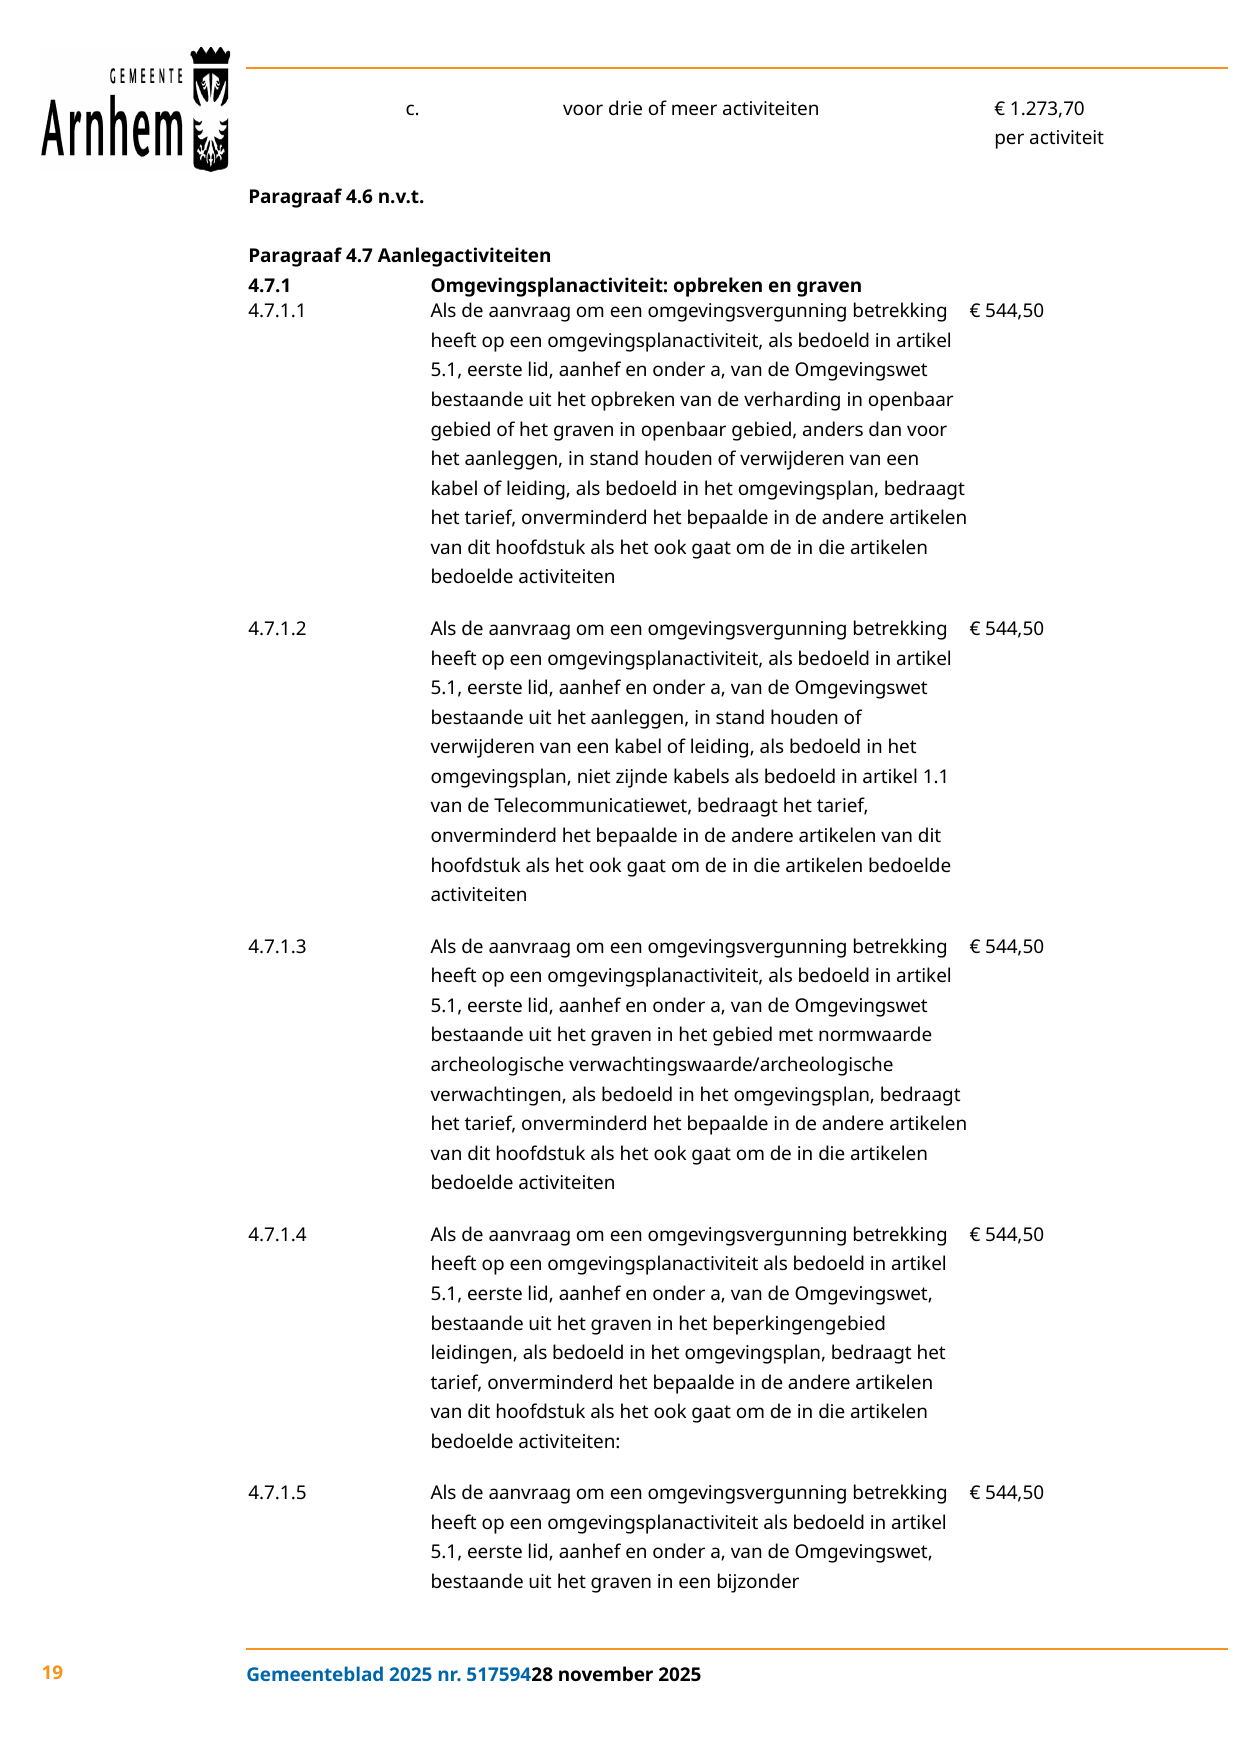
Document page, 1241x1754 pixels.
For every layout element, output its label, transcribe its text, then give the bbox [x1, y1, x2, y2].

table_cell 4.7.1.1 [248, 298, 430, 589]
table_cell [969, 907, 1152, 933]
table_cell € 544,50 [969, 615, 1152, 907]
table_header Omgevingsplanactiviteit: opbreken en graven [430, 272, 969, 297]
table_cell [969, 590, 1152, 615]
table_cell [248, 1454, 430, 1479]
picture [41, 47, 231, 172]
table_cell Als de aanvraag om een omgevingsvergunning betrekking heeft op een omgevingsplanactiviteit, als bedoeld in artikel 5.1, eerste lid, aanhef en onder a, van de Omgevingswet bestaande uit het graven in het gebied met normwaarde archeologische verwachtingswaarde/archeologische verwachtingen, als bedoeld in het omgevingsplan, bedraagt het tarief, onverminderd het bepaalde in de andere artikelen van dit hoofdstuk als het ook gaat om de in die artikelen bedoelde activiteiten [430, 933, 969, 1195]
table_cell 4.7.1.4 [248, 1221, 430, 1454]
table_cell € 544,50 [969, 1221, 1152, 1454]
table_cell [248, 907, 430, 933]
table_cell € 544,50 [969, 933, 1152, 1195]
table_cell 4.7.1.2 [248, 615, 430, 907]
table_cell [430, 907, 969, 933]
table_cell [430, 1454, 969, 1479]
table_cell [969, 1195, 1152, 1221]
table_cell 4.7.1.3 [248, 933, 430, 1195]
table_cell 4.7.1.5 [248, 1480, 430, 1594]
table_cell [248, 1195, 430, 1221]
table_cell Als de aanvraag om een omgevingsvergunning betrekking heeft op een omgevingsplanactiviteit als bedoeld in artikel 5.1, eerste lid, aanhef en onder a, van de Omgevingswet, bestaande uit het graven in het beperkingengebied leidingen, als bedoeld in het omgevingsplan, bedraagt het tarief, onverminderd het bepaalde in de andere artikelen van dit hoofdstuk als het ook gaat om de in die artikelen bedoelde activiteiten: [430, 1221, 969, 1454]
table_cell Als de aanvraag om een omgevingsvergunning betrekking heeft op een omgevingsplanactiviteit als bedoeld in artikel 5.1, eerste lid, aanhef en onder a, van de Omgevingswet, bestaande uit het graven in een bijzonder [430, 1480, 969, 1594]
table_cell Als de aanvraag om een omgevingsvergunning betrekking heeft op een omgevingsplanactiviteit, als bedoeld in artikel 5.1, eerste lid, aanhef en onder a, van de Omgevingswet bestaande uit het aanleggen, in stand houden of verwijderen van een kabel of leiding, als bedoeld in het omgevingsplan, niet zijnde kabels als bedoeld in artikel 1.1 van de Telecommunicatiewet, bedraagt het tarief, onverminderd het bepaalde in de andere artikelen van dit hoofdstuk als het ook gaat om de in die artikelen bedoelde activiteiten [430, 615, 969, 907]
table_cell [248, 95, 405, 150]
table_cell [969, 1454, 1152, 1479]
table_cell Als de aanvraag om een omgevingsvergunning betrekking heeft op een omgevingsplanactiviteit, als bedoeld in artikel 5.1, eerste lid, aanhef en onder a, van de Omgevingswet bestaande uit het opbreken van de verharding in openbaar gebied of het graven in openbaar gebied, anders dan voor het aanleggen, in stand houden of verwijderen van een kabel of leiding, als bedoeld in het omgevingsplan, bedraagt het tarief, onverminderd het bepaalde in de andere artikelen van dit hoofdstuk als het ook gaat om de in die artikelen bedoelde activiteiten [430, 298, 969, 589]
table_cell € 1.273,70 per activiteit [994, 95, 1152, 150]
text Paragraaf 4.7 Aanlegactiviteiten [248, 242, 1152, 268]
table_cell [248, 590, 430, 615]
table_header 4.7.1 [248, 272, 430, 297]
table_cell € 544,50 [969, 1480, 1152, 1594]
table_cell € 544,50 [969, 298, 1152, 589]
table_header [969, 272, 1152, 297]
text Paragraaf 4.6 n.v.t. [248, 183, 1152, 209]
table_cell [430, 1195, 969, 1221]
table_cell c. [405, 95, 563, 150]
table_cell [430, 590, 969, 615]
table_cell voor drie of meer activiteiten [563, 95, 994, 150]
